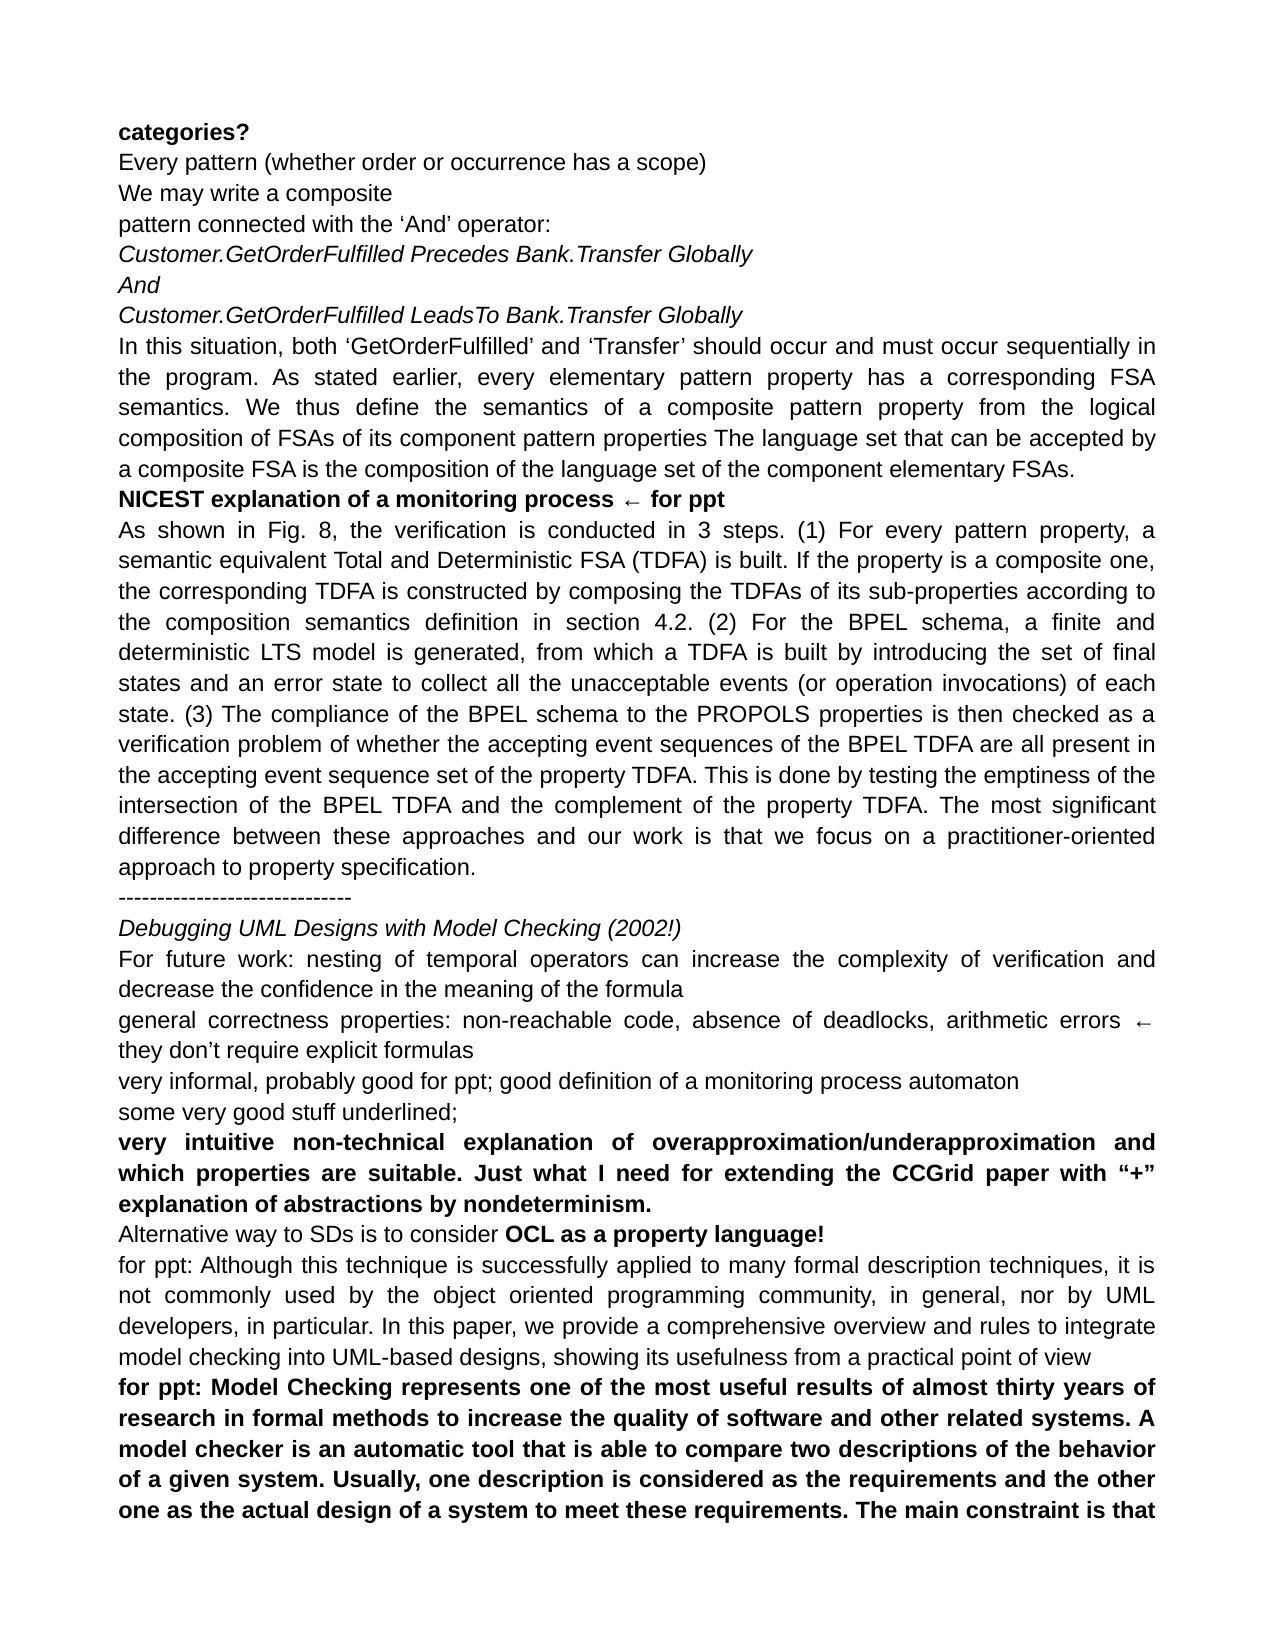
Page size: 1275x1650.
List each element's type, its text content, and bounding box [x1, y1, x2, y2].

text for ppt: Model Checking represents one of the most useful results of almost thirty years of research in formal methods to increase the quality of software and other related systems. A model checker is an automatic tool that is able to compare two descriptions of the behavior of a given system. Usually, one description is considered as the requirements and the other one as the actual design of a system to meet these requirements. The main constraint is that [118, 1374, 1157, 1523]
text Alternative way to SDs is to consider OCL as a property language! [118, 1221, 1157, 1247]
text We may write a composite [118, 179, 1157, 206]
text In this situation, both ‘GetOrderFulfilled’ and ‘Transfer’ should occur and must occur sequentially in the program. As stated earlier, every elementary pattern property has a corresponding FSA semantics. We thus define the semantics of a composite pattern property from the logical composition of FSAs of its component pattern properties The language set that can be accepted by a composite FSA is the composition of the language set of the component elementary FSAs. [118, 332, 1157, 482]
text ------------------------------ [118, 884, 1157, 911]
text categories? [118, 118, 1157, 145]
text some very good stuff underlined; [118, 1098, 1157, 1125]
text for ppt: Although this technique is successfully applied to many formal description techniques, it is not commonly used by the object oriented programming community, in general, nor by UML developers, in particular. In this paper, we provide a comprehensive overview and rules to integrate model checking into UML-based designs, showing its usefulness from a practical point of view [118, 1251, 1157, 1370]
text Customer.GetOrderFulfilled LeadsTo Bank.Transfer Globally [118, 302, 1157, 329]
text And [118, 271, 1157, 298]
text very informal, probably good for ppt; good definition of a monitoring process automaton [118, 1067, 1157, 1094]
text As shown in Fig. 8, the verification is conducted in 3 steps. (1) For every pattern property, a semantic equivalent Total and Deterministic FSA (TDFA) is built. If the property is a composite one, the corresponding TDFA is constructed by composing the TDFAs of its sub-properties according to the composition semantics definition in section 4.2. (2) For the BPEL schema, a finite and deterministic LTS model is generated, from which a TDFA is built by introducing the set of final states and an error state to collect all the unacceptable events (or operation invocations) of each state. (3) The compliance of the BPEL schema to the PROPOLS properties is then checked as a verification problem of whether the accepting event sequences of the BPEL TDFA are all present in the accepting event sequence set of the property TDFA. This is done by testing the emptiness of the intersection of the BPEL TDFA and the complement of the property TDFA. The most significant difference between these approaches and our work is that we focus on a practitioner-oriented approach to property specification. [118, 516, 1157, 880]
text NICEST explanation of a monitoring process ← for ppt [118, 486, 1157, 512]
text For future work: nesting of temporal operators can increase the complexity of verification and decrease the confidence in the meaning of the formula [118, 945, 1157, 1002]
text very intuitive non-technical explanation of overapproximation/underapproximation and which properties are suitable. Just what I need for extending the CCGrid paper with “+” explanation of abstractions by nondeterminism. [118, 1129, 1157, 1217]
text pattern connected with the ‘And’ operator: [118, 210, 1157, 237]
text Customer.GetOrderFulfilled Precedes Bank.Transfer Globally [118, 241, 1157, 267]
text Debugging UML Designs with Model Checking (2002!) [118, 914, 1157, 941]
text general correctness properties: non-reachable code, absence of deadlocks, arithmetic errors ← they don’t require explicit formulas [118, 1006, 1157, 1064]
text Every pattern (whether order or occurrence has a scope) [118, 149, 1157, 176]
